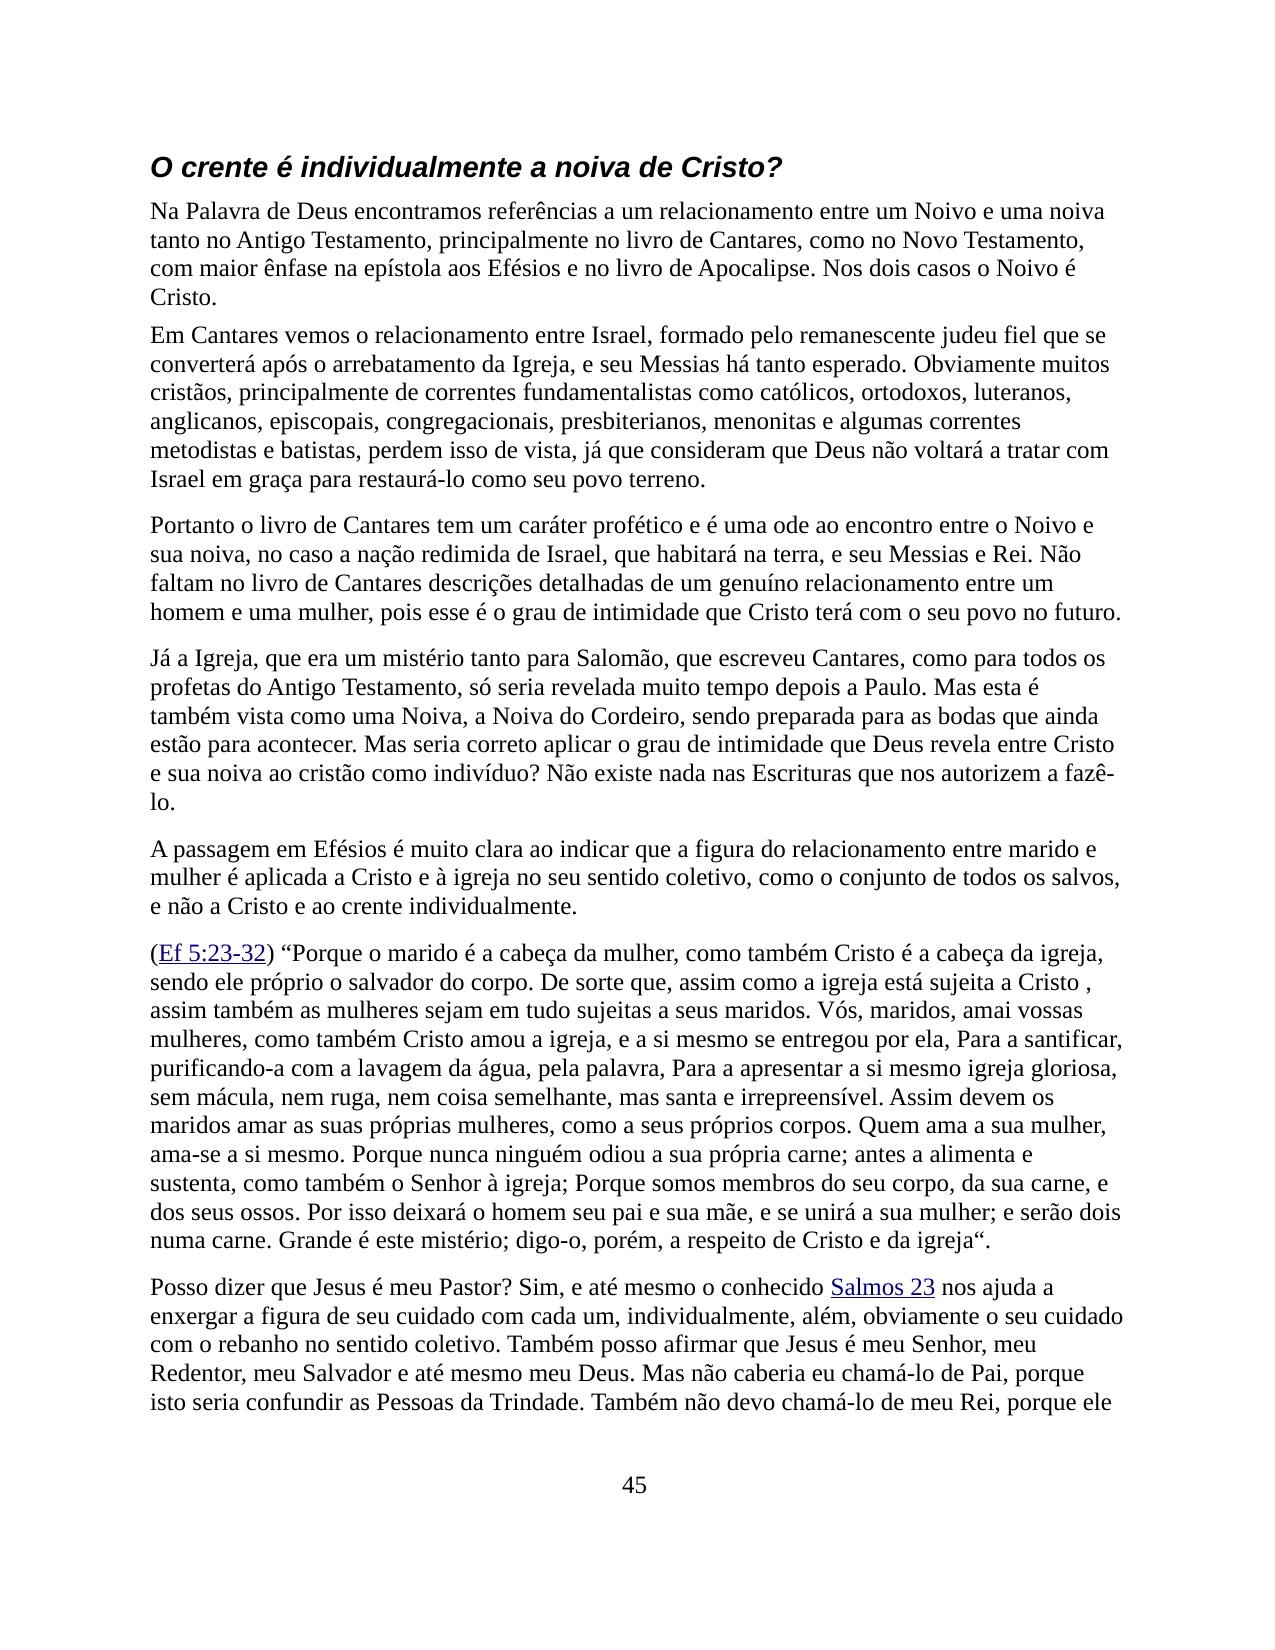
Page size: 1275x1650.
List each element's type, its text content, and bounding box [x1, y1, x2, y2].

text Posso dizer que Jesus é meu Pastor? Sim, e até mesmo o conhecido Salmos 23 nos ajuda a enxergar a figura de seu cuidado com cada um, individualmente, além, obviamente o seu cuidado com o rebanho no sentido coletivo. Também posso afirmar que Jesus é meu Senhor, meu Redentor, meu Salvador e até mesmo meu Deus. Mas não caberia eu chamá-lo de Pai, porque isto seria confundir as Pessoas da Trindade. Também não devo chamá-lo de meu Rei, porque ele [150, 1272, 1125, 1416]
text Na Palavra de Deus encontramos referências a um relacionamento entre um Noivo e uma noiva tanto no Antigo Testamento, principalmente no livro de Cantares, como no Novo Testamento, com maior ênfase na epístola aos Efésios e no livro de Apocalipse. Nos dois casos o Noivo é Cristo. [150, 196, 1125, 311]
text Em Cantares vemos o relacionamento entre Israel, formado pelo remanescente judeu fiel que se converterá após o arrebatamento da Igreja, e seu Messias há tanto esperado. Obviamente muitos cristãos, principalmente de correntes fundamentalistas como católicos, ortodoxos, luteranos, anglicanos, episcopais, congregacionais, presbiterianos, menonitas e algumas correntes metodistas e batistas, perdem isso de vista, já que consideram que Deus não voltará a tratar com Israel em graça para restaurá-lo como seu povo terreno. [150, 320, 1125, 492]
text A passagem em Efésios é muito clara ao indicar que a figura do relacionamento entre marido e mulher é aplicada a Cristo e à igreja no seu sentido coletivo, como o conjunto de todos os salvos, e não a Cristo e ao crente individualmente. [150, 834, 1125, 920]
text (Ef 5:23-32) “Porque o marido é a cabeça da mulher, como também Cristo é a cabeça da igreja, sendo ele próprio o salvador do corpo. De sorte que, assim como a igreja está sujeita a Cristo , assim também as mulheres sejam em tudo sujeitas a seus maridos. Vós, maridos, amai vossas mulheres, como também Cristo amou a igreja, e a si mesmo se entregou por ela, Para a santificar, purificando-a com a lavagem da água, pela palavra, Para a apresentar a si mesmo igreja gloriosa, sem mácula, nem ruga, nem coisa semelhante, mas santa e irrepreensível. Assim devem os maridos amar as suas próprias mulheres, como a seus próprios corpos. Quem ama a sua mulher, ama-se a si mesmo. Porque nunca ninguém odiou a sua própria carne; antes a alimenta e sustenta, como também o Senhor à igreja; Porque somos membros do seu corpo, da sua carne, e dos seus ossos. Por isso deixará o homem seu pai e sua mãe, e se unirá a sua mulher; e serão dois numa carne. Grande é este mistério; digo-o, porém, a respeito de Cristo e da igreja“. [150, 938, 1125, 1254]
text Já a Igreja, que era um mistério tanto para Salomão, que escreveu Cantares, como para todos os profetas do Antigo Testamento, só seria revelada muito tempo depois a Paulo. Mas esta é também vista como uma Noiva, a Noiva do Cordeiro, sendo preparada para as bodas que ainda estão para acontecer. Mas seria correto aplicar o grau de intimidade que Deus revela entre Cristo e sua noiva ao cristão como indivíduo? Não existe nada nas Escrituras que nos autorizem a fazê-lo. [150, 643, 1125, 816]
text Portanto o livro de Cantares tem um caráter profético e é uma ode ao encontro entre o Noivo e sua noiva, no caso a nação redimida de Israel, que habitará na terra, e seu Messias e Rei. Não faltam no livro de Cantares descrições detalhadas de um genuíno relacionamento entre um homem e uma mulher, pois esse é o grau de intimidade que Cristo terá com o seu povo no futuro. [150, 510, 1125, 625]
subtitle O crente é individualmente a noiva de Cristo? [150, 150, 1125, 183]
